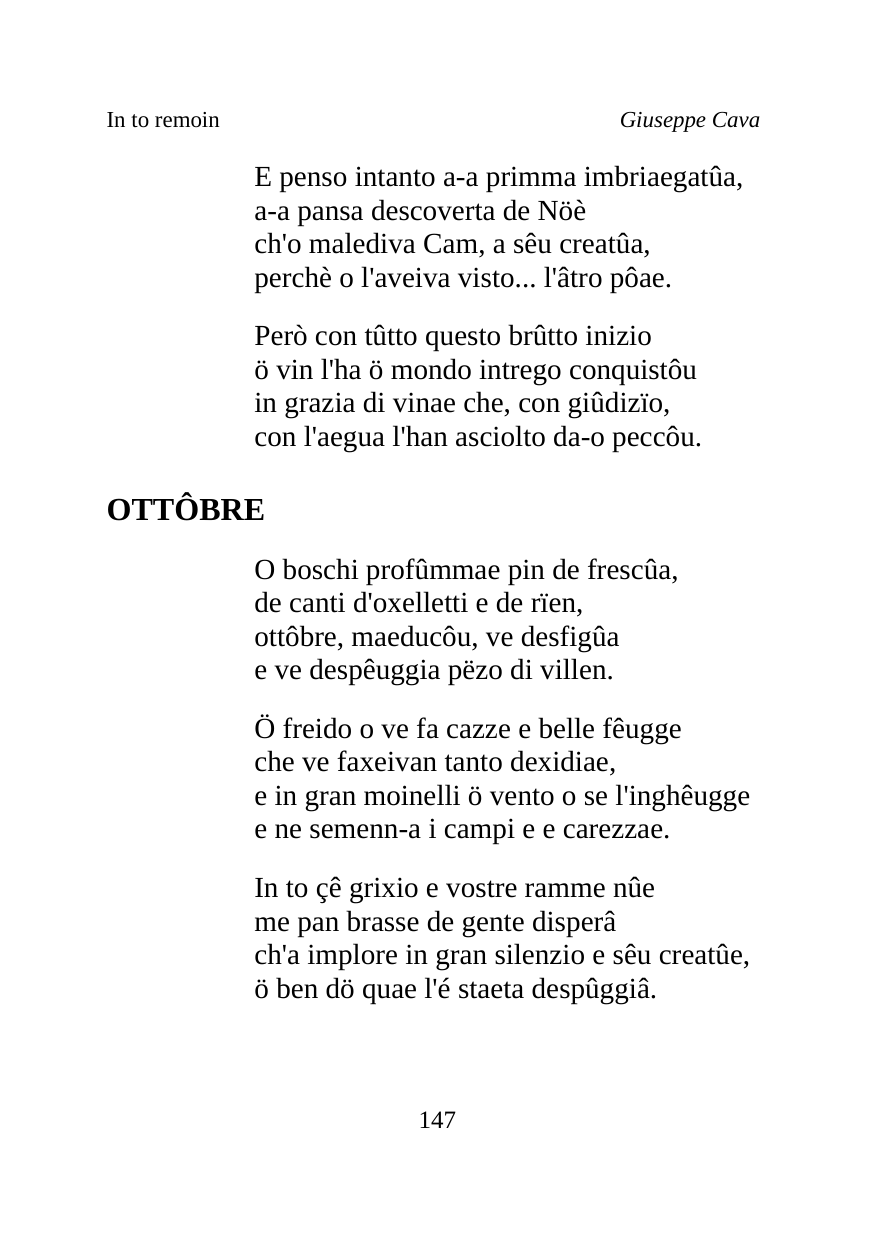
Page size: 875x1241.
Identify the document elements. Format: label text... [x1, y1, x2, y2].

text O boschi profûmmae pin de frescûa, de canti d'oxelletti e de rïen, ottôbre, maeducôu, ve desfigûa e ve despêuggia pëzo di villen. [254, 552, 768, 686]
text E penso intanto a-a primma imbriaegatûa, a-a pansa descoverta de Nöè ch'o malediva Cam, a sêu creatûa, perchè o l'aveiva visto... l'âtro pôae. [254, 159, 768, 293]
text In to çê grixio e vostre ramme nûe me pan brasse de gente disperâ ch'a implore in gran silenzio e sêu creatûe, ö ben dö quae l'é staeta despûggiâ. [254, 870, 768, 1004]
text Ö freido o ve fa cazze e belle fêugge che ve faxeivan tanto dexidiae, e in gran moinelli ö vento o se l'inghêugge e ne semenn-a i campi e e carezzae. [254, 711, 768, 845]
text Però con tûtto questo brûtto inizio ö vin l'ha ö mondo intrego conquistôu in grazia di vinae che, con giûdizïo, con l'aegua l'han asciolto da-o peccôu. [254, 318, 768, 452]
subtitle OTTÔBRE [106, 490, 768, 527]
